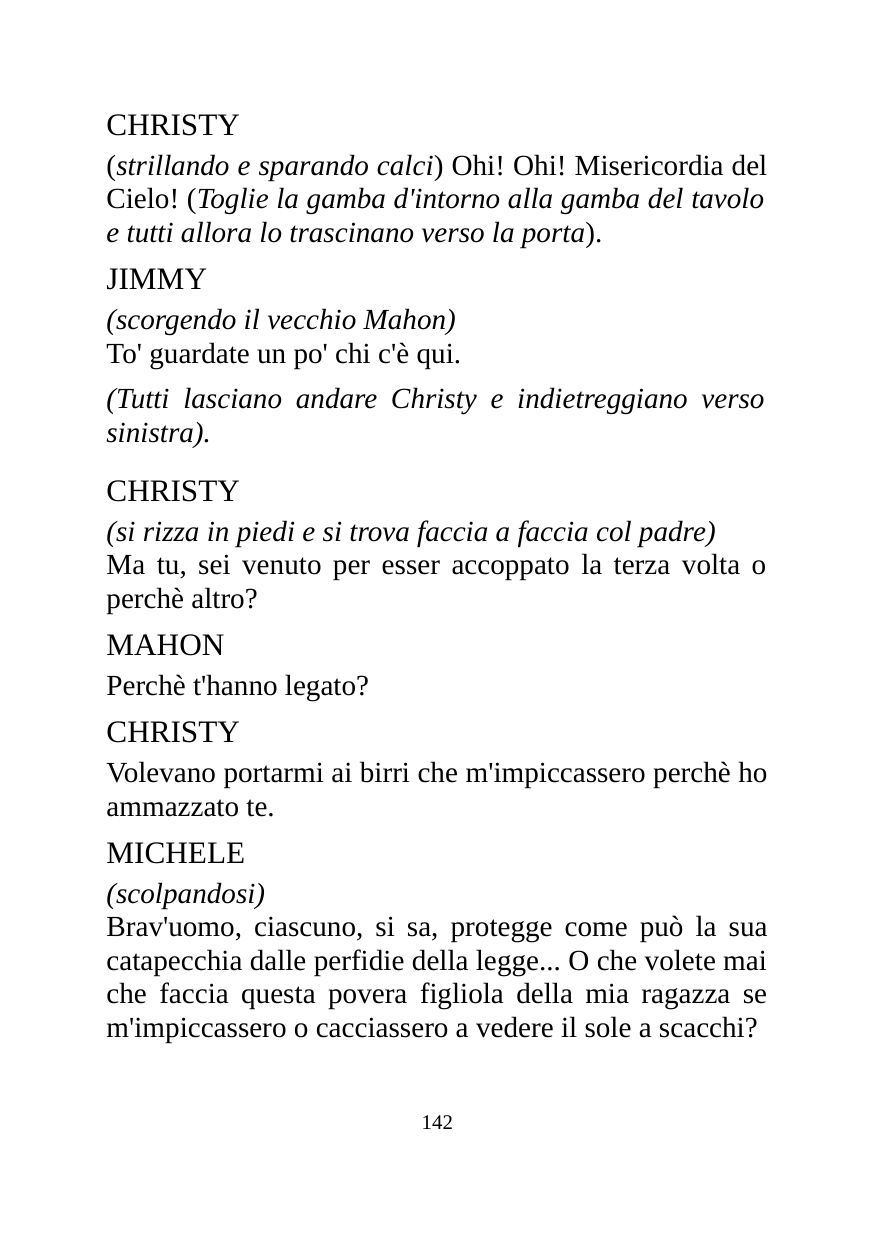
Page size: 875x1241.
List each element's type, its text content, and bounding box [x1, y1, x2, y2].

text (scolpandosi) [106, 876, 768, 909]
text CHRISTY [106, 106, 768, 142]
text Volevano portarmi ai birri che m'impiccassero perchè ho ammazzato te. [106, 755, 768, 822]
text CHRISTY [106, 472, 768, 508]
text MICHELE [106, 834, 768, 870]
text To' guardate un po' chi c'è qui. [106, 336, 768, 369]
text Brav'uomo, ciascuno, si sa, protegge come può la sua catapecchia dalle perfidie della legge... O che volete mai che faccia questa povera figliola della mia ragazza se m'impiccassero o cacciassero a vedere il sole a scacchi? [106, 909, 768, 1044]
text JIMMY [106, 261, 768, 296]
text (scorgendo il vecchio Mahon) [106, 302, 768, 336]
text (si rizza in piedi e si trova faccia a faccia col padre) [106, 514, 768, 547]
text Perchè t'hanno legato? [106, 668, 768, 702]
text (strillando e sparando calci) Ohi! Ohi! Misericordia del Cielo! (Toglie la gamba d'intorno alla gamba del tavolo e tutti allora lo trascinano verso la porta). [106, 148, 768, 249]
text MAHON [106, 626, 768, 662]
text (Tutti lasciano andare Christy e indietreggiano verso sinistra). [106, 381, 768, 448]
text Ma tu, sei venuto per esser accoppato la terza volta o perchè altro? [106, 547, 768, 614]
text CHRISTY [106, 713, 768, 749]
